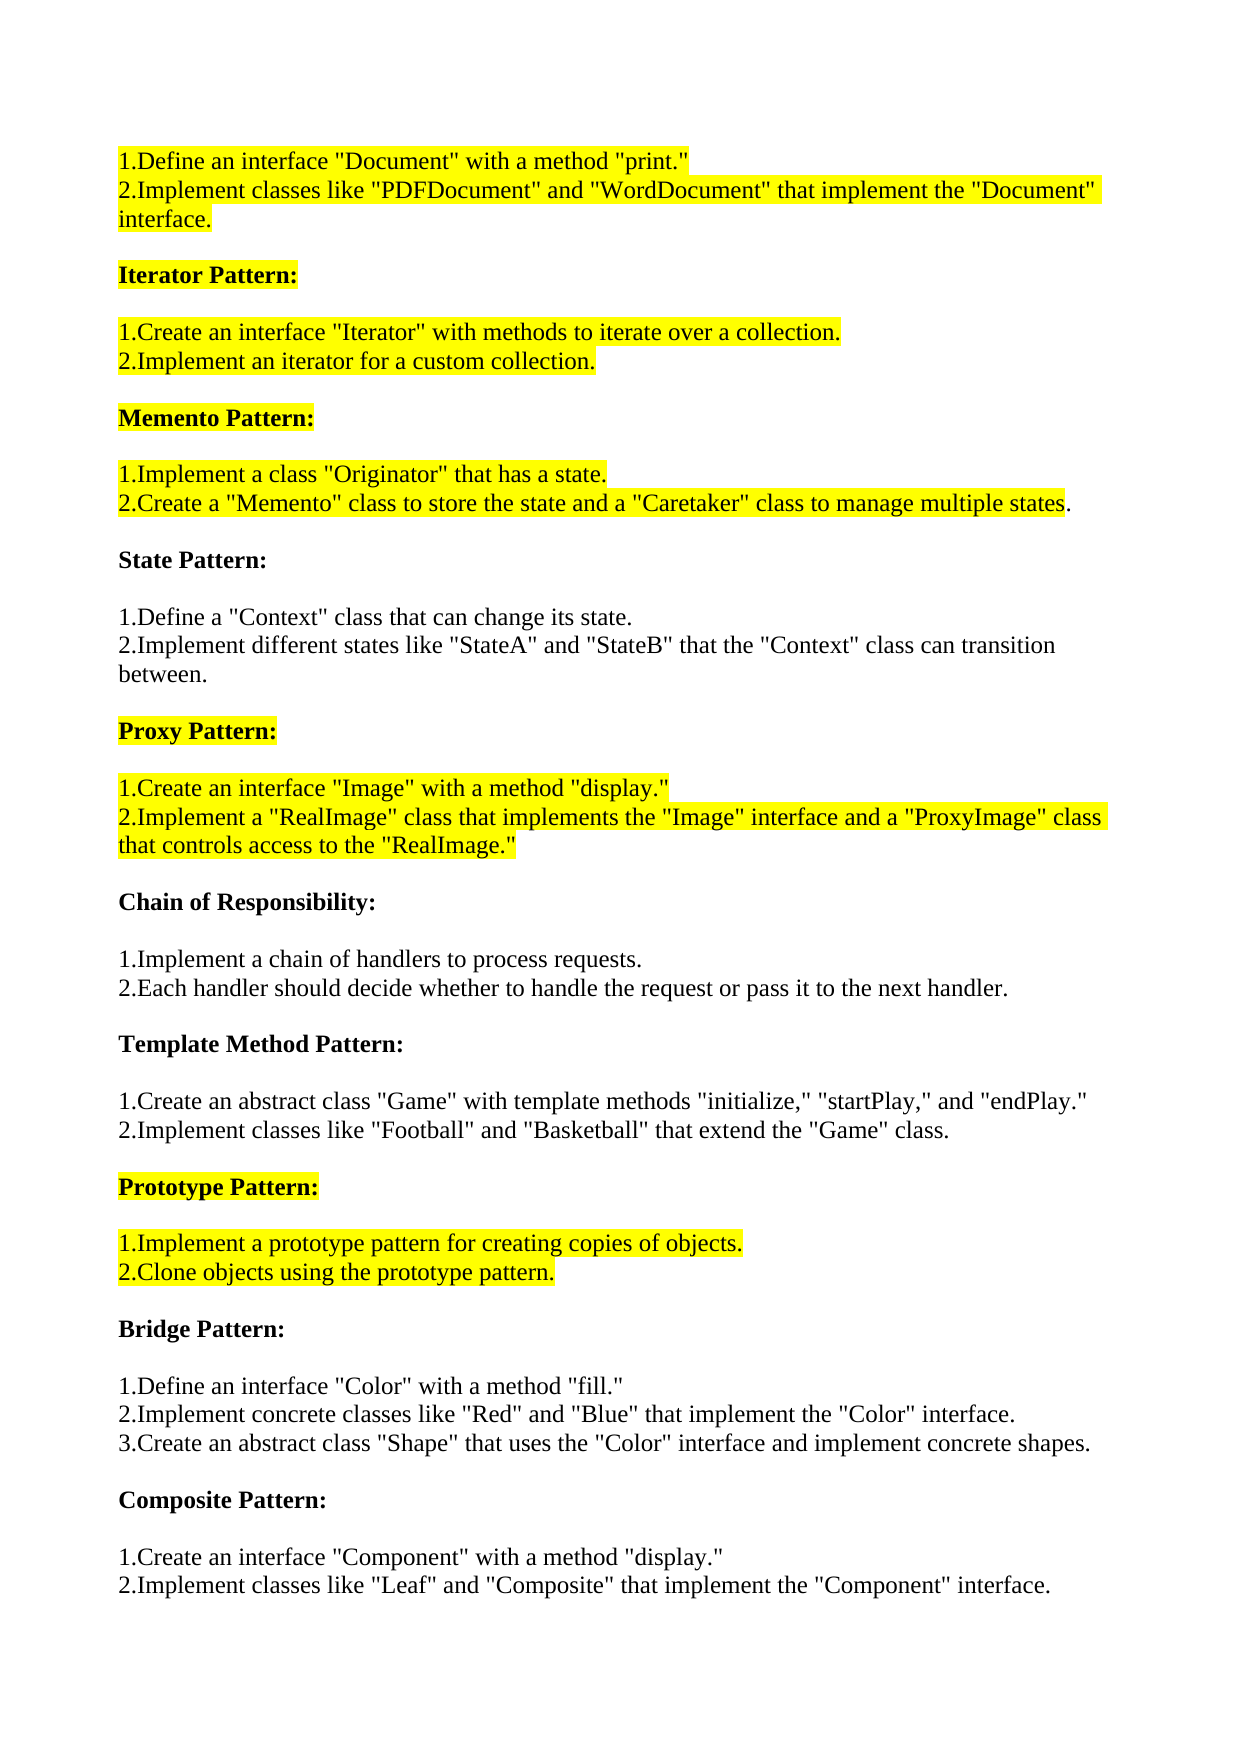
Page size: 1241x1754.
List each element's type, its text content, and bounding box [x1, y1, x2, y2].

text 2.Implement classes like "Football" and "Basketball" that extend the "Game" class. [118, 1115, 1122, 1144]
text 2.Implement classes like "PDFDocument" and "WordDocument" that implement the "Document" interface. [118, 175, 1122, 232]
text 1.Create an abstract class "Game" with template methods "initialize," "startPlay," and "endPlay." [118, 1086, 1122, 1115]
text 1.Implement a chain of handlers to process requests. [118, 944, 1122, 973]
text 1.Create an interface "Component" with a method "display." [118, 1542, 1122, 1571]
text 1.Implement a prototype pattern for creating copies of objects. [118, 1228, 1122, 1257]
text Iterator Pattern: [118, 260, 1122, 289]
text 1.Define a "Context" class that can change its state. [118, 602, 1122, 631]
text Template Method Pattern: [118, 1029, 1122, 1058]
text State Pattern: [118, 545, 1122, 574]
text 1.Define an interface "Document" with a method "print." [118, 146, 1122, 175]
text Composite Pattern: [118, 1485, 1122, 1514]
text 2.Implement different states like "StateA" and "StateB" that the "Context" class can transition between. [118, 631, 1122, 688]
text 2.Implement a "RealImage" class that implements the "Image" interface and a "ProxyImage" class that controls access to the "RealImage." [118, 802, 1122, 859]
text 1.Create an interface "Iterator" with methods to iterate over a collection. [118, 317, 1122, 346]
text 2.Create a "Memento" class to store the state and a "Caretaker" class to manage multiple states. [118, 488, 1122, 517]
text Prototype Pattern: [118, 1172, 1122, 1200]
text 2.Implement concrete classes like "Red" and "Blue" that implement the "Color" interface. [118, 1399, 1122, 1428]
text 2.Each handler should decide whether to handle the request or pass it to the next handler. [118, 973, 1122, 1001]
text 2.Implement classes like "Leaf" and "Composite" that implement the "Component" interface. [118, 1571, 1122, 1599]
text Bridge Pattern: [118, 1314, 1122, 1343]
text 2.Clone objects using the prototype pattern. [118, 1257, 1122, 1286]
text Memento Pattern: [118, 403, 1122, 431]
text 3.Create an abstract class "Shape" that uses the "Color" interface and implement concrete shapes. [118, 1428, 1122, 1457]
text 1.Implement a class "Originator" that has a state. [118, 459, 1122, 488]
text 1.Create an interface "Image" with a method "display." [118, 773, 1122, 802]
text 2.Implement an iterator for a custom collection. [118, 346, 1122, 375]
text Proxy Pattern: [118, 716, 1122, 745]
text 1.Define an interface "Color" with a method "fill." [118, 1371, 1122, 1399]
text Chain of Responsibility: [118, 887, 1122, 916]
